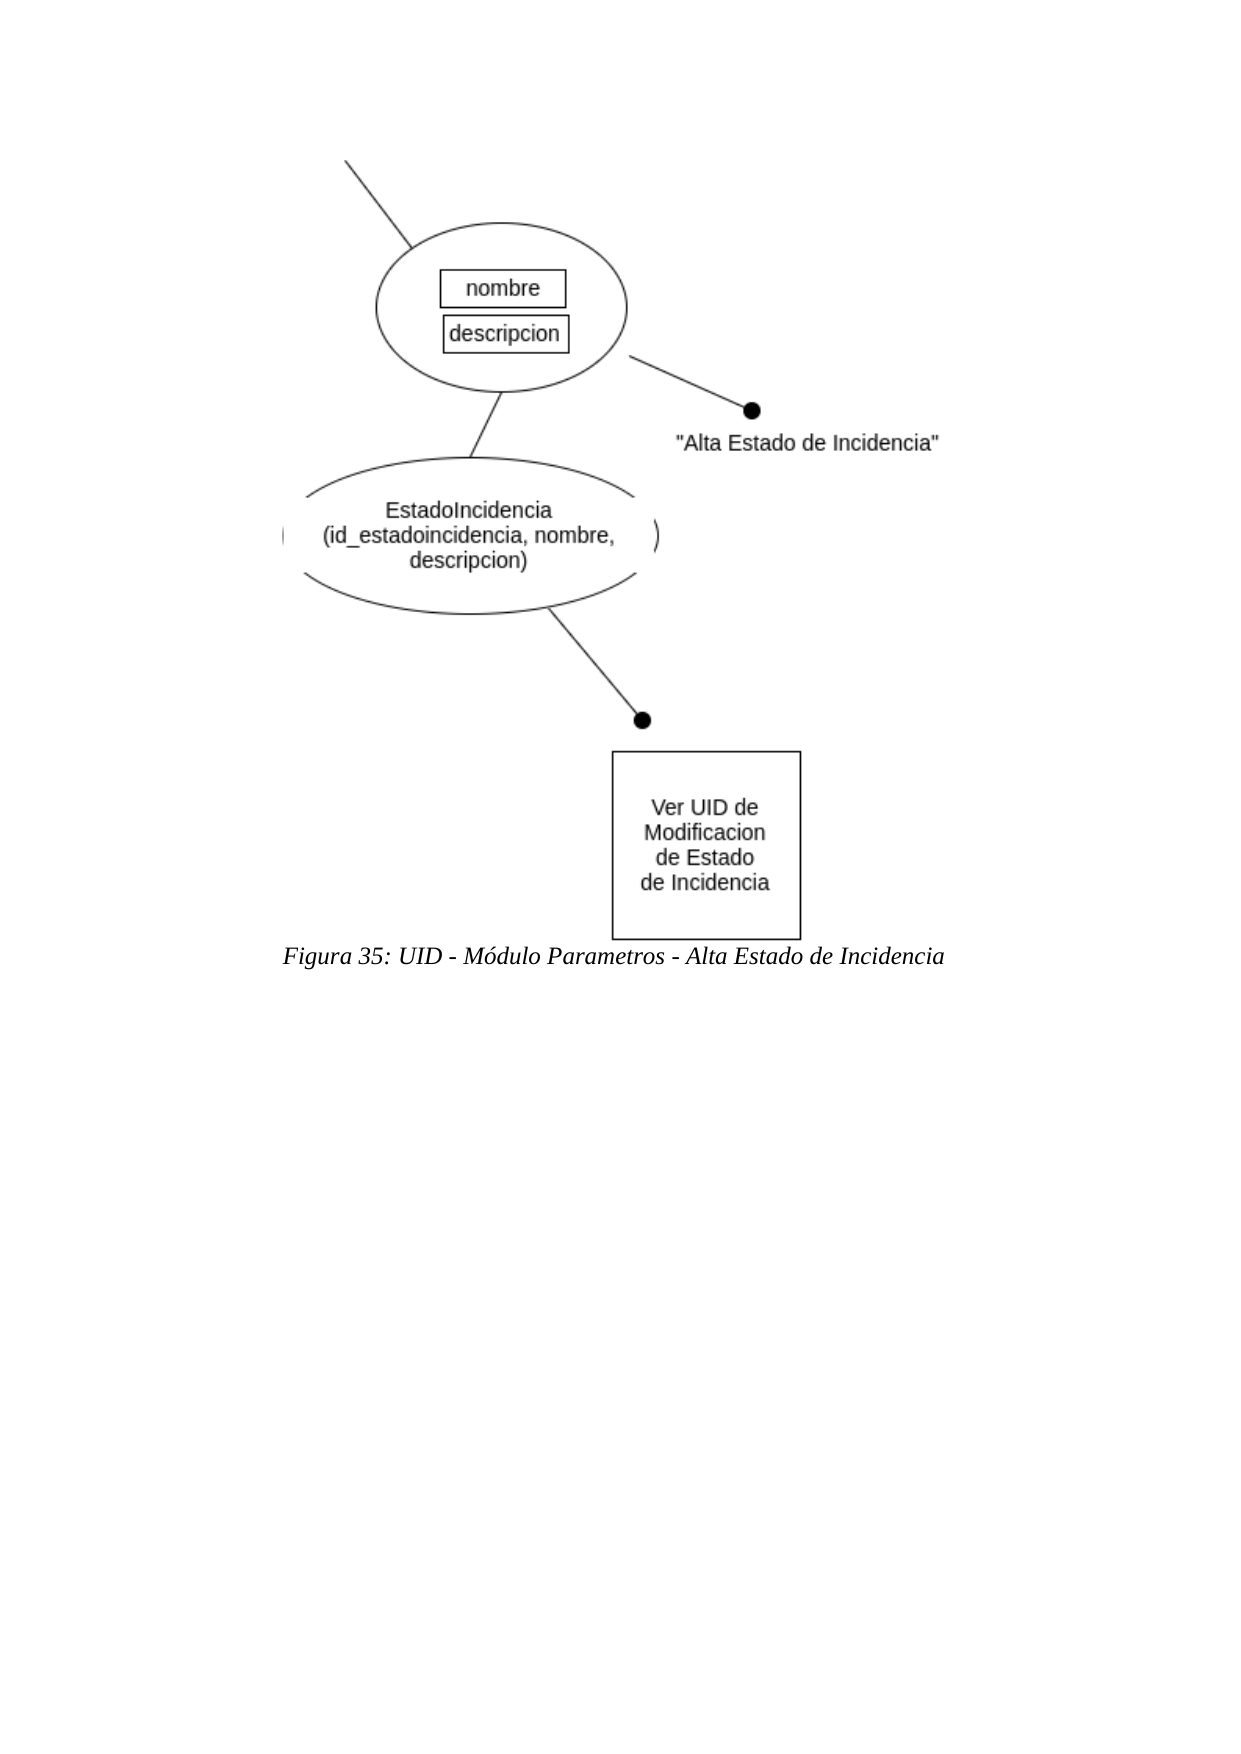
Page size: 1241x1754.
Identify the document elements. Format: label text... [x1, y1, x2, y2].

picture [282, 160, 958, 942]
text Figura 35: UID - Módulo Parametros - Alta Estado de Incidencia [283, 942, 958, 970]
